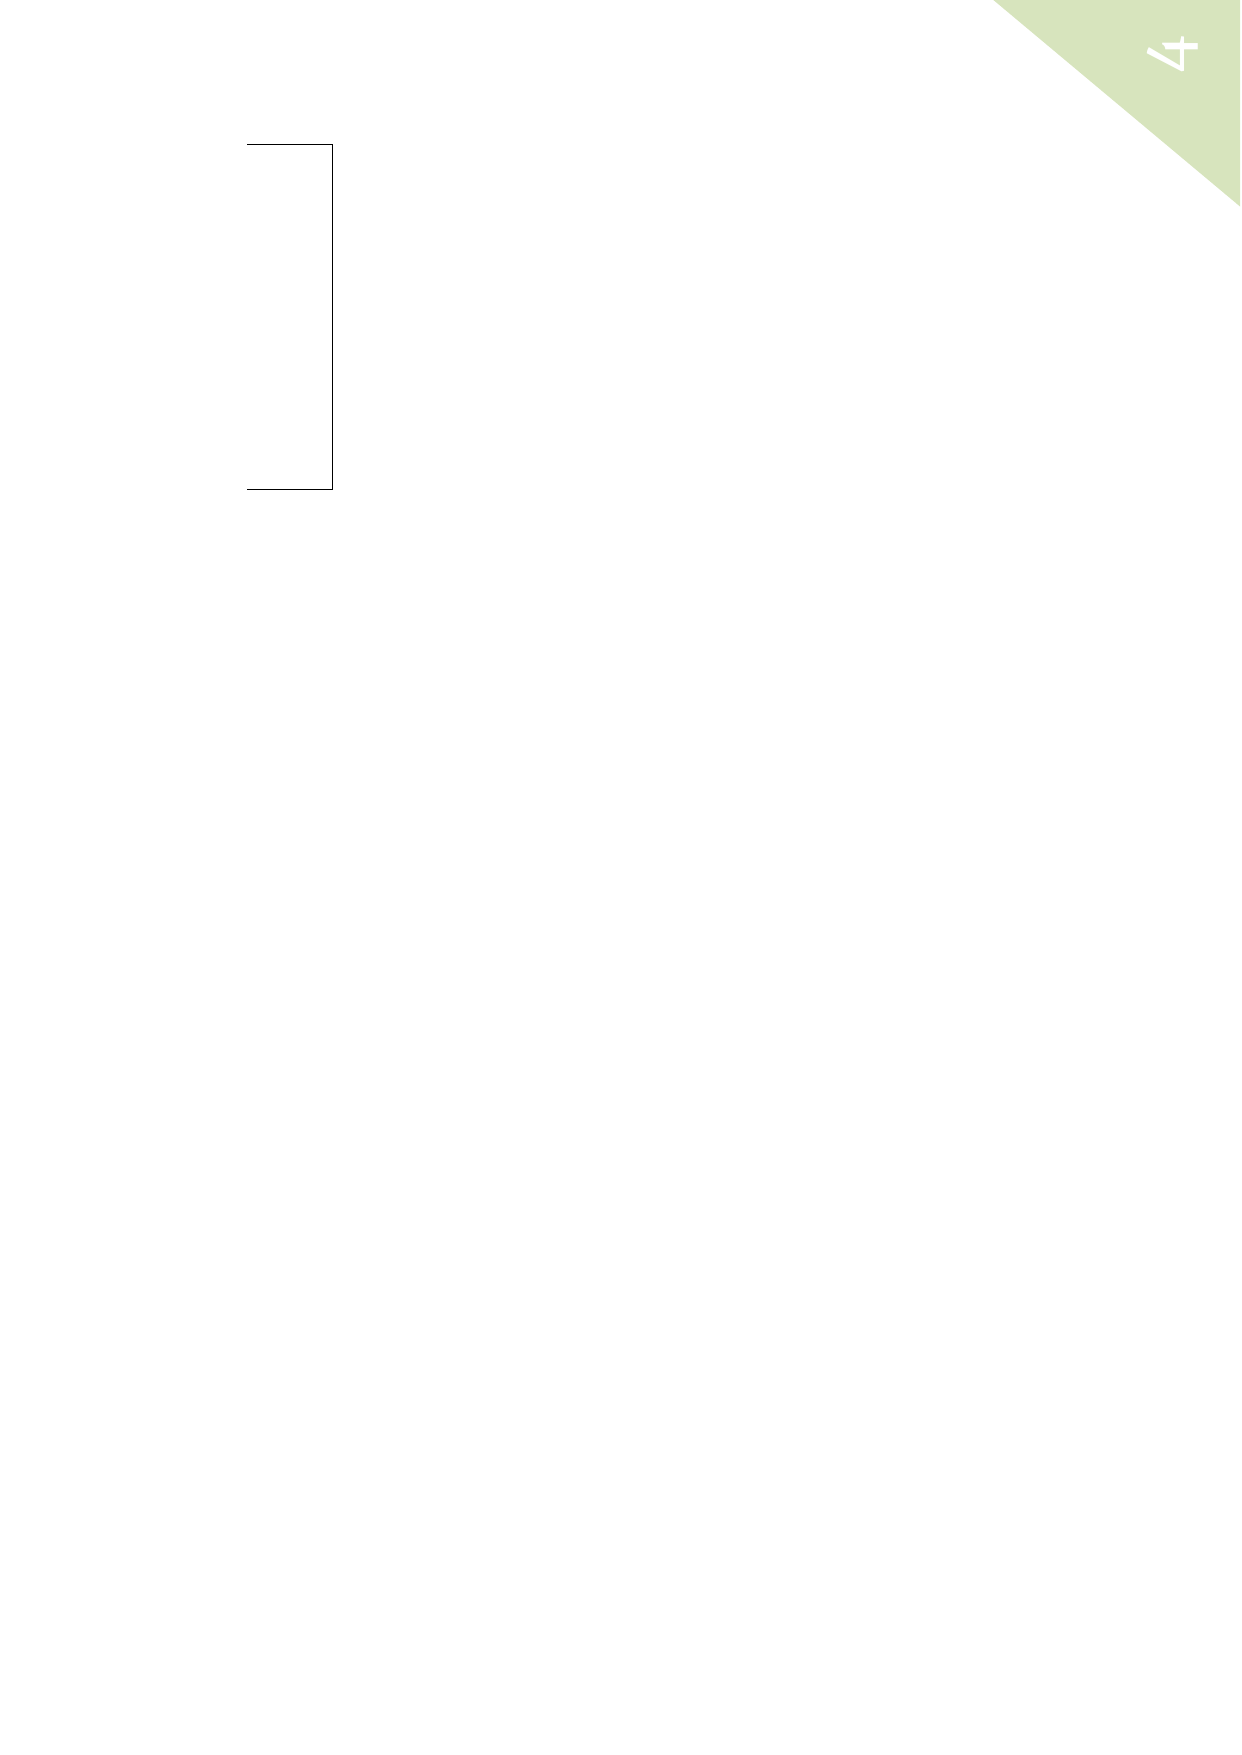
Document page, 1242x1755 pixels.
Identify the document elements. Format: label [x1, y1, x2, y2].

table_cell [342, 144, 376, 490]
table_header [112, 144, 247, 490]
table_header [333, 144, 342, 490]
table_cell [247, 145, 332, 489]
